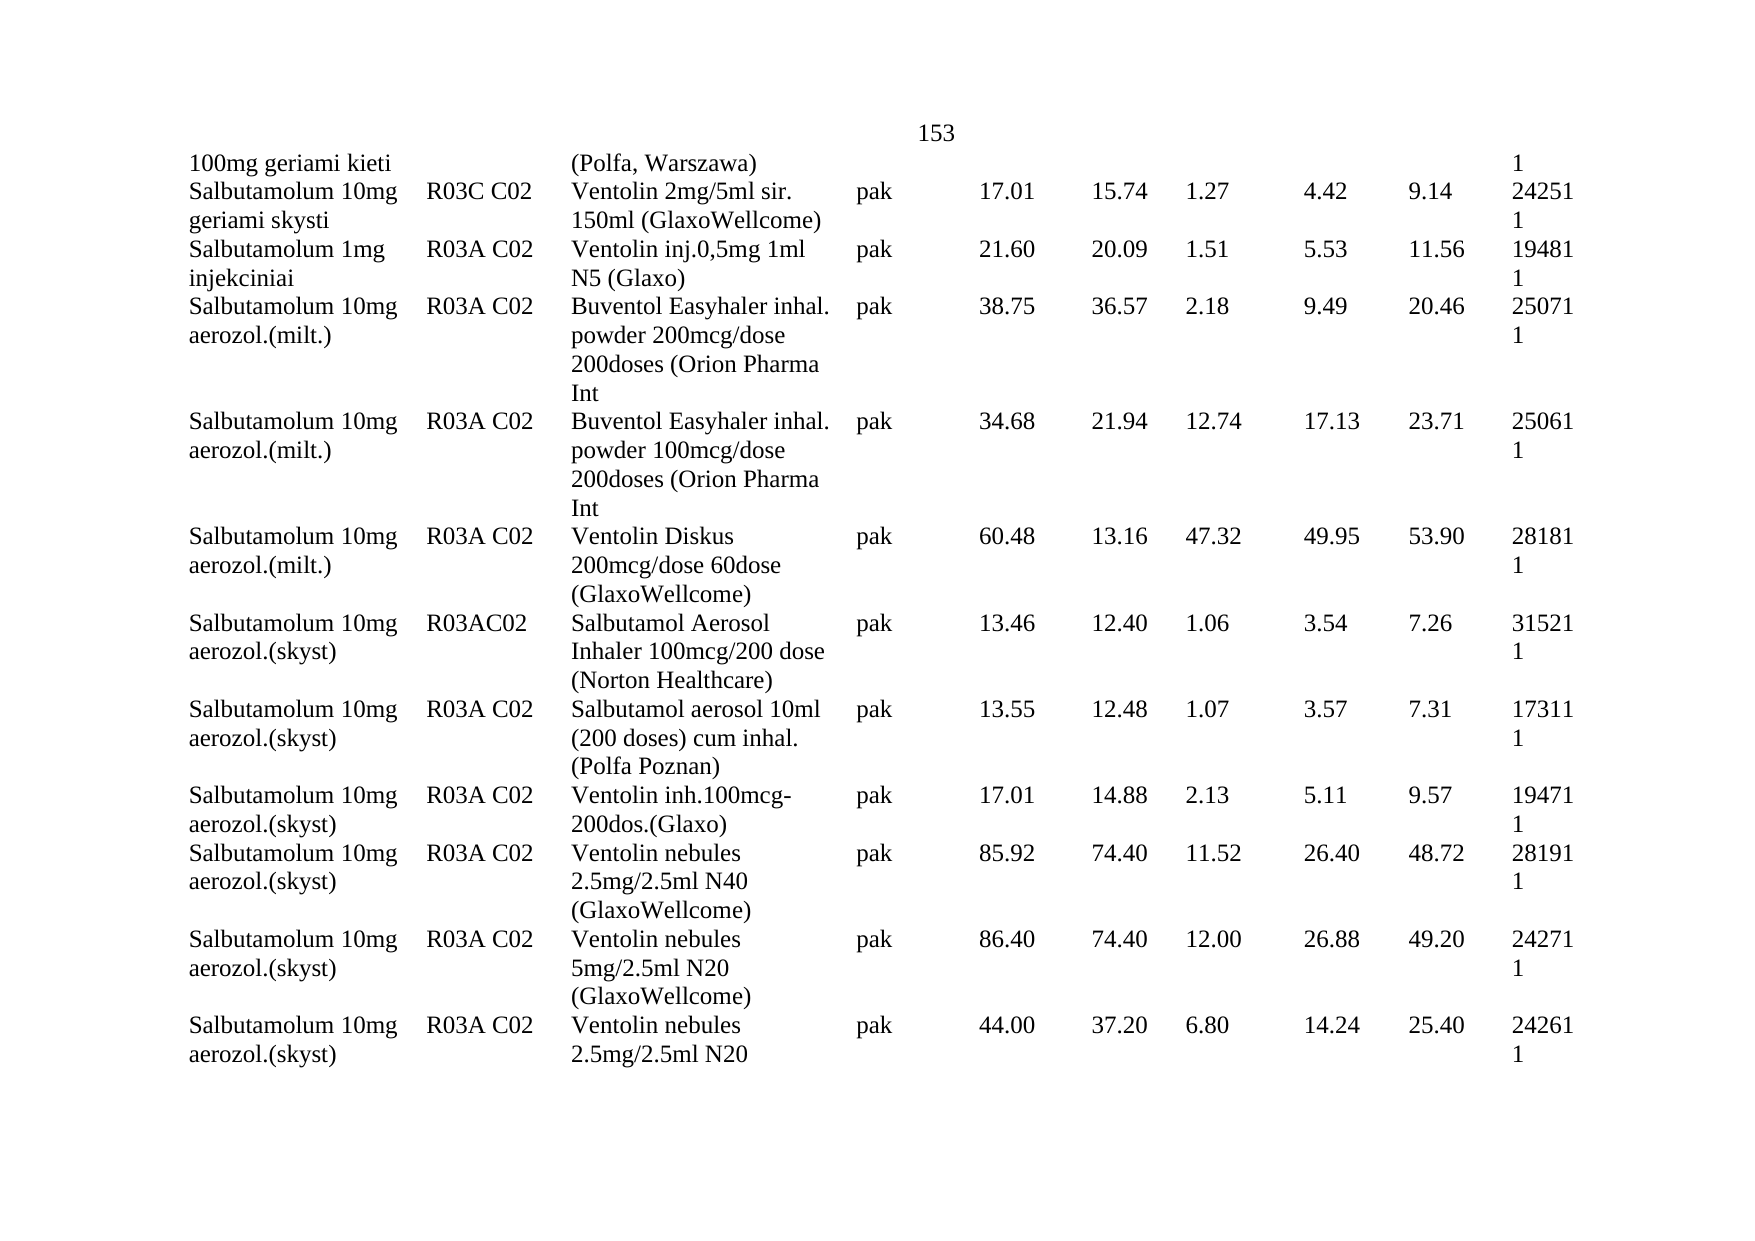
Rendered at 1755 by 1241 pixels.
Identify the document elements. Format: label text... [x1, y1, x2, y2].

table_cell R03A C02 [415, 234, 559, 291]
table_cell R03A C02 [415, 780, 559, 838]
table_cell 1.27 [1174, 176, 1292, 234]
table_cell 14.88 [1080, 780, 1174, 838]
table_cell 12.74 [1174, 406, 1292, 521]
table_cell 47.32 [1174, 521, 1292, 608]
table_cell [1397, 148, 1500, 176]
table_cell 49.20 [1397, 924, 1500, 1010]
table_cell 242611 [1500, 1010, 1595, 1068]
table_cell 5.53 [1293, 234, 1397, 291]
table_cell 4.42 [1293, 176, 1397, 234]
table_cell pak [845, 694, 968, 780]
table_cell R03A C02 [415, 521, 559, 608]
table_cell 281811 [1500, 521, 1595, 608]
table_cell 44.00 [968, 1010, 1080, 1068]
table_cell 13.16 [1080, 521, 1174, 608]
table_cell Ventolin inh.100mcg-200dos.(Glaxo) [560, 780, 845, 838]
table_cell 1.07 [1174, 694, 1292, 780]
table_cell 242711 [1500, 924, 1595, 1010]
table_cell Salbutamolum 10mg aerozol.(milt.) [177, 406, 415, 521]
table_cell Salbutamolum 10mg geriami skysti [177, 176, 415, 234]
table_cell 315211 [1500, 608, 1595, 694]
table_cell R03A C02 [415, 838, 559, 924]
table_cell Salbutamolum 1mg injekciniai [177, 234, 415, 291]
table_cell 2.18 [1174, 291, 1292, 406]
table_cell pak [845, 234, 968, 291]
table_cell [845, 148, 968, 176]
table_cell pak [845, 838, 968, 924]
table_cell 38.75 [968, 291, 1080, 406]
table_cell 26.40 [1293, 838, 1397, 924]
table_cell Salbutamolum 10mg aerozol.(milt.) [177, 291, 415, 406]
table_cell 17.13 [1293, 406, 1397, 521]
table_cell 13.55 [968, 694, 1080, 780]
table_cell Salbutamolum 10mg aerozol.(skyst) [177, 780, 415, 838]
table_cell R03A C02 [415, 694, 559, 780]
table_cell 37.20 [1080, 1010, 1174, 1068]
table_cell R03C C02 [415, 176, 559, 234]
table_cell Ventolin nebules 2.5mg/2.5ml N20 [560, 1010, 845, 1068]
table_cell pak [845, 406, 968, 521]
table_cell 86.40 [968, 924, 1080, 1010]
table_cell 1.06 [1174, 608, 1292, 694]
table_cell pak [845, 608, 968, 694]
table_cell pak [845, 521, 968, 608]
table_cell Salbutamolum 10mg aerozol.(milt.) [177, 521, 415, 608]
table_cell 3.57 [1293, 694, 1397, 780]
table_cell 53.90 [1397, 521, 1500, 608]
table_cell 2.13 [1174, 780, 1292, 838]
table_cell 11.52 [1174, 838, 1292, 924]
table_cell 17.01 [968, 176, 1080, 234]
table_cell 12.40 [1080, 608, 1174, 694]
table_cell pak [845, 780, 968, 838]
table_cell Ventolin nebules 5mg/2.5ml N20 (GlaxoWellcome) [560, 924, 845, 1010]
table_cell 100mg geriami kieti [177, 148, 415, 176]
table_cell 12.48 [1080, 694, 1174, 780]
table_cell 250611 [1500, 406, 1595, 521]
table_cell 48.72 [1397, 838, 1500, 924]
table_cell 11.56 [1397, 234, 1500, 291]
table_cell 242511 [1500, 176, 1595, 234]
table_cell 194811 [1500, 234, 1595, 291]
table_cell Buventol Easyhaler inhal. powder 100mcg/dose 200doses (Orion Pharma Int [560, 406, 845, 521]
table_cell 12.00 [1174, 924, 1292, 1010]
table_cell Ventolin inj.0,5mg 1ml N5 (Glaxo) [560, 234, 845, 291]
table_cell 74.40 [1080, 924, 1174, 1010]
table_cell Ventolin nebules 2.5mg/2.5ml N40 (GlaxoWellcome) [560, 838, 845, 924]
table_cell 17.01 [968, 780, 1080, 838]
table_cell 3.54 [1293, 608, 1397, 694]
table_cell Salbutamol Aerosol Inhaler 100mcg/200 dose (Norton Healthcare) [560, 608, 845, 694]
table_cell 250711 [1500, 291, 1595, 406]
table_cell Salbutamolum 10mg aerozol.(skyst) [177, 694, 415, 780]
table_cell R03A C02 [415, 291, 559, 406]
table_cell pak [845, 1010, 968, 1068]
table_cell 25.40 [1397, 1010, 1500, 1068]
table_cell R03A C02 [415, 1010, 559, 1068]
table_cell [1080, 148, 1174, 176]
table_cell 9.49 [1293, 291, 1397, 406]
table_cell 7.31 [1397, 694, 1500, 780]
table_cell R03AC02 [415, 608, 559, 694]
table_cell 23.71 [1397, 406, 1500, 521]
table_cell 21.94 [1080, 406, 1174, 521]
table_cell Salbutamolum 10mg aerozol.(skyst) [177, 838, 415, 924]
table_cell R03A C02 [415, 406, 559, 521]
table_cell 9.14 [1397, 176, 1500, 234]
table_cell R03A C02 [415, 924, 559, 1010]
table_cell 14.24 [1293, 1010, 1397, 1068]
table_cell Salbutamol aerosol 10ml (200 doses) cum inhal.(Polfa Poznan) [560, 694, 845, 780]
table_cell 1 [1500, 148, 1595, 176]
table_cell 74.40 [1080, 838, 1174, 924]
table_cell 281911 [1500, 838, 1595, 924]
table_cell pak [845, 291, 968, 406]
table_cell 21.60 [968, 234, 1080, 291]
table_cell 60.48 [968, 521, 1080, 608]
table_cell 6.80 [1174, 1010, 1292, 1068]
table_cell Buventol Easyhaler inhal. powder 200mcg/dose 200doses (Orion Pharma Int [560, 291, 845, 406]
table_cell Salbutamolum 10mg aerozol.(skyst) [177, 608, 415, 694]
table_cell 5.11 [1293, 780, 1397, 838]
table_cell 9.57 [1397, 780, 1500, 838]
table_cell [968, 148, 1080, 176]
table_cell [1293, 148, 1397, 176]
table_cell 15.74 [1080, 176, 1174, 234]
table_cell 85.92 [968, 838, 1080, 924]
table_cell 20.46 [1397, 291, 1500, 406]
table_cell 20.09 [1080, 234, 1174, 291]
table_cell 194711 [1500, 780, 1595, 838]
table_cell [415, 148, 559, 176]
table_cell pak [845, 924, 968, 1010]
table_cell 1.51 [1174, 234, 1292, 291]
table_cell 34.68 [968, 406, 1080, 521]
table_cell [1174, 148, 1292, 176]
table_cell 36.57 [1080, 291, 1174, 406]
table_cell 7.26 [1397, 608, 1500, 694]
table_cell Salbutamolum 10mg aerozol.(skyst) [177, 1010, 415, 1068]
table_cell 26.88 [1293, 924, 1397, 1010]
table_cell 49.95 [1293, 521, 1397, 608]
table_cell Ventolin Diskus 200mcg/dose 60dose (GlaxoWellcome) [560, 521, 845, 608]
table_cell pak [845, 176, 968, 234]
table_cell Ventolin 2mg/5ml sir. 150ml (GlaxoWellcome) [560, 176, 845, 234]
table_cell 173111 [1500, 694, 1595, 780]
table_cell Salbutamolum 10mg aerozol.(skyst) [177, 924, 415, 1010]
table_cell (Polfa, Warszawa) [560, 148, 845, 176]
table_cell 13.46 [968, 608, 1080, 694]
